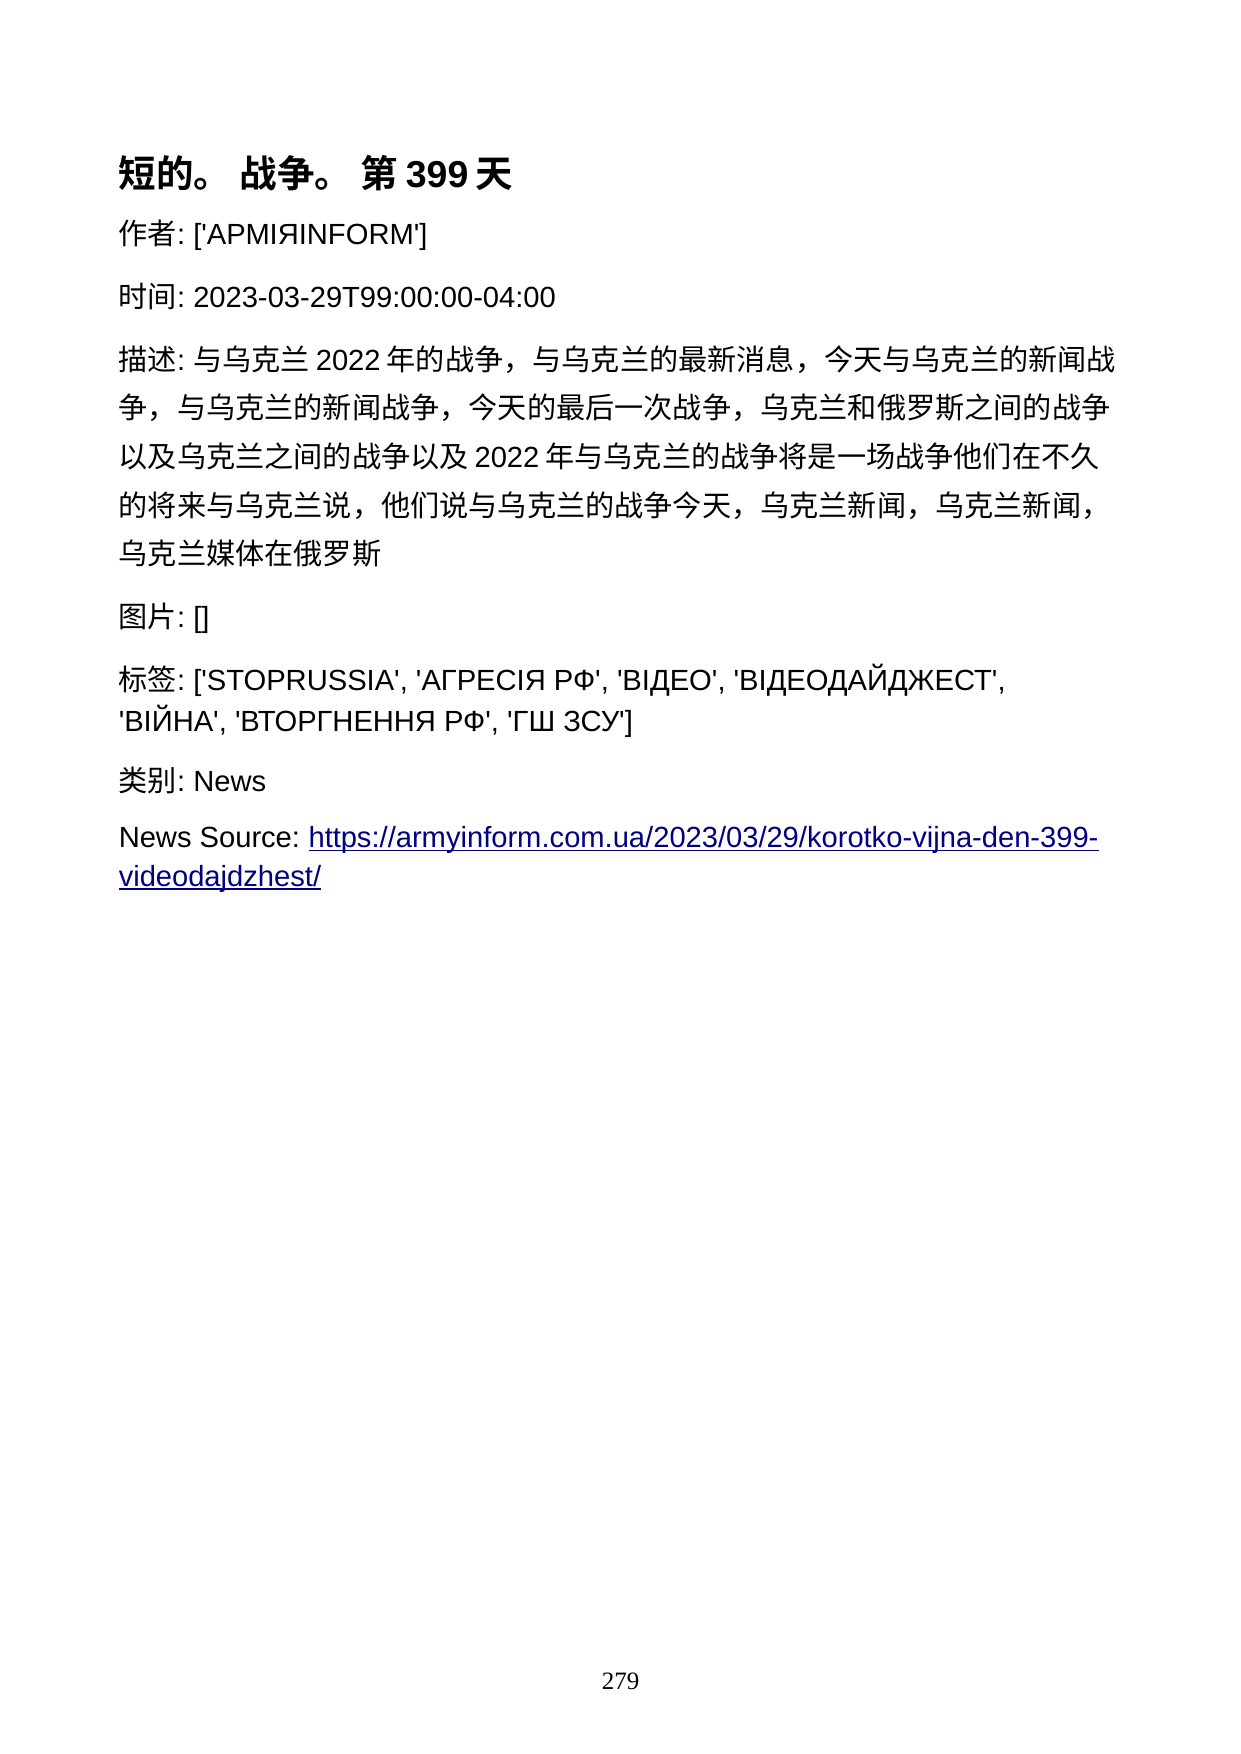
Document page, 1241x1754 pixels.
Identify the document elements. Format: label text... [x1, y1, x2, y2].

text News Source: https://armyinform.com.ua/2023/03/29/korotko-vijna-den-399-videodajdzhest/ [118, 821, 1122, 893]
text 图片: [] [118, 594, 1122, 636]
text 作者: ['АРМІЯINFORM'] [118, 210, 1122, 253]
subtitle 短的。 战争。 第399天 [118, 143, 1122, 198]
text 标签: ['STOPRUSSIA', 'АГРЕСІЯ РФ', 'ВІДЕО', 'ВІДЕОДАЙДЖЕСТ', 'ВІЙНА', 'ВТОРГНЕННЯ РФ', 'ГШ ЗСУ'] [118, 657, 1122, 738]
text 时间: 2023-03-29T99:00:00-04:00 [118, 273, 1122, 316]
text 描述: 与乌克兰2022年的战争，与乌克兰的最新消息，今天与乌克兰的新闻战争，与乌克兰的新闻战争，今天的最后一次战争，乌克兰和俄罗斯之间的战争以及乌克兰之间的战争以及2022年与乌克兰的战争将是一场战争他们在不久的将来与乌克兰说，他们说与乌克兰的战争今天，乌克兰新闻，乌克兰新闻，乌克兰媒体在俄罗斯 [118, 337, 1122, 573]
text 类别: News [118, 757, 1122, 800]
